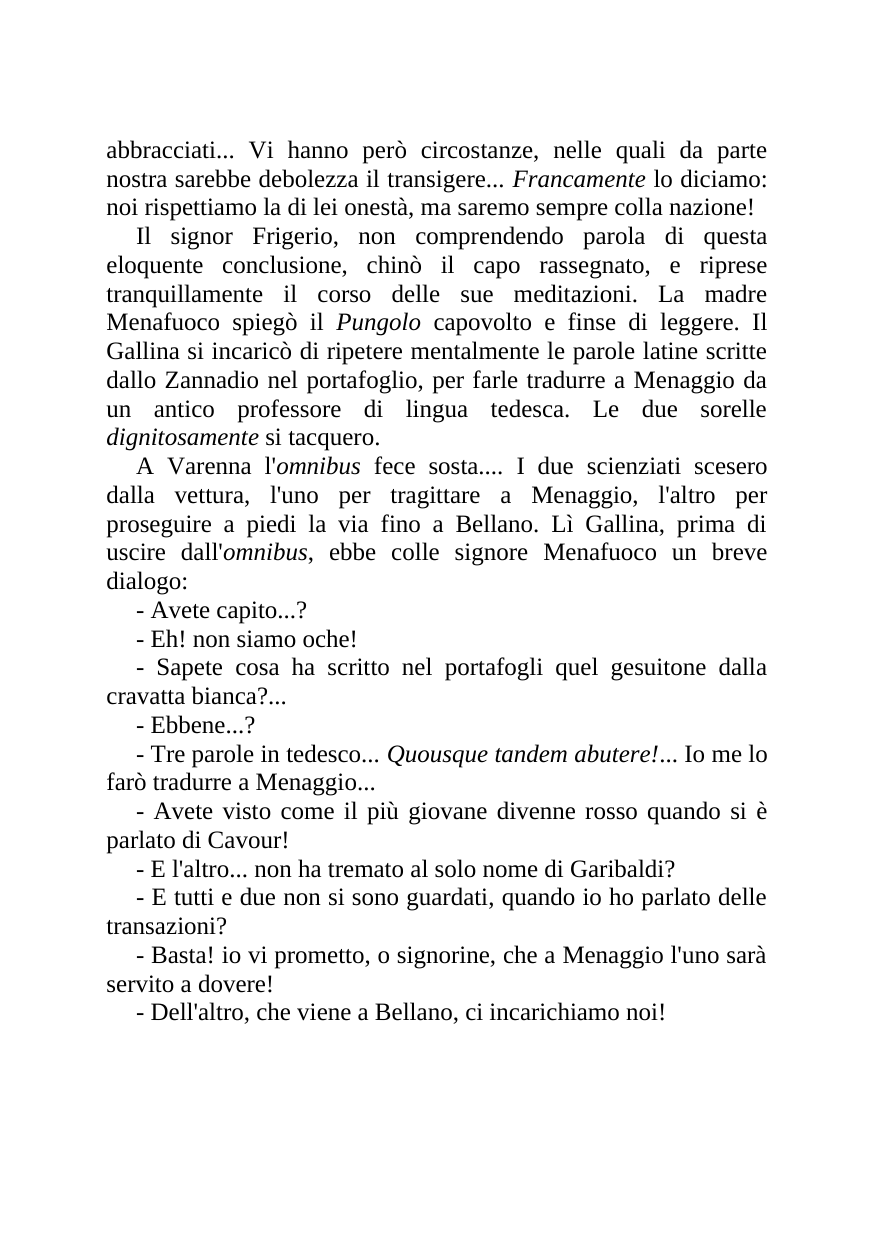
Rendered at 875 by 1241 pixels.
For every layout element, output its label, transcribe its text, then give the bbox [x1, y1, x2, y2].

text - Avete capito...? [106, 595, 768, 624]
text - Eh! non siamo oche! [106, 624, 768, 652]
text - Ebbene...? [106, 710, 768, 739]
text - Avete visto come il più giovane divenne rosso quando si è parlato di Cavour! [106, 796, 768, 854]
text - E tutti e due non si sono guardati, quando io ho parlato delle transazioni? [106, 882, 768, 940]
text A Varenna l'omnibus fece sosta.... I due scienziati scesero dalla vettura, l'uno per tragittare a Menaggio, l'altro per proseguire a piedi la via fino a Bellano. Lì Gallina, prima di uscire dall'omnibus, ebbe colle signore Menafuoco un breve dialogo: [106, 451, 768, 595]
text - Tre parole in tedesco... Quousque tandem abutere!... Io me lo farò tradurre a Menaggio... [106, 739, 768, 796]
text - E l'altro... non ha tremato al solo nome di Garibaldi? [106, 854, 768, 882]
text Il signor Frigerio, non comprendendo parola di questa eloquente conclusione, chinò il capo rassegnato, e riprese tranquillamente il corso delle sue meditazioni. La madre Menafuoco spiegò il Pungolo capovolto e finse di leggere. Il Gallina si incaricò di ripetere mentalmente le parole latine scritte dallo Zannadio nel portafoglio, per farle tradurre a Menaggio da un antico professore di lingua tedesca. Le due sorelle dignitosamente si tacquero. [106, 221, 768, 451]
text - Dell'altro, che viene a Bellano, ci incarichiamo noi! [106, 997, 768, 1026]
text - Basta! io vi prometto, o signorine, che a Menaggio l'uno sarà servito a dovere! [106, 940, 768, 997]
text abbracciati... Vi hanno però circostanze, nelle quali da parte nostra sarebbe debolezza il transigere... Francamente lo diciamo: noi rispettiamo la di lei onestà, ma saremo sempre colla nazione! [106, 135, 768, 221]
text - Sapete cosa ha scritto nel portafogli quel gesuitone dalla cravatta bianca?... [106, 652, 768, 710]
